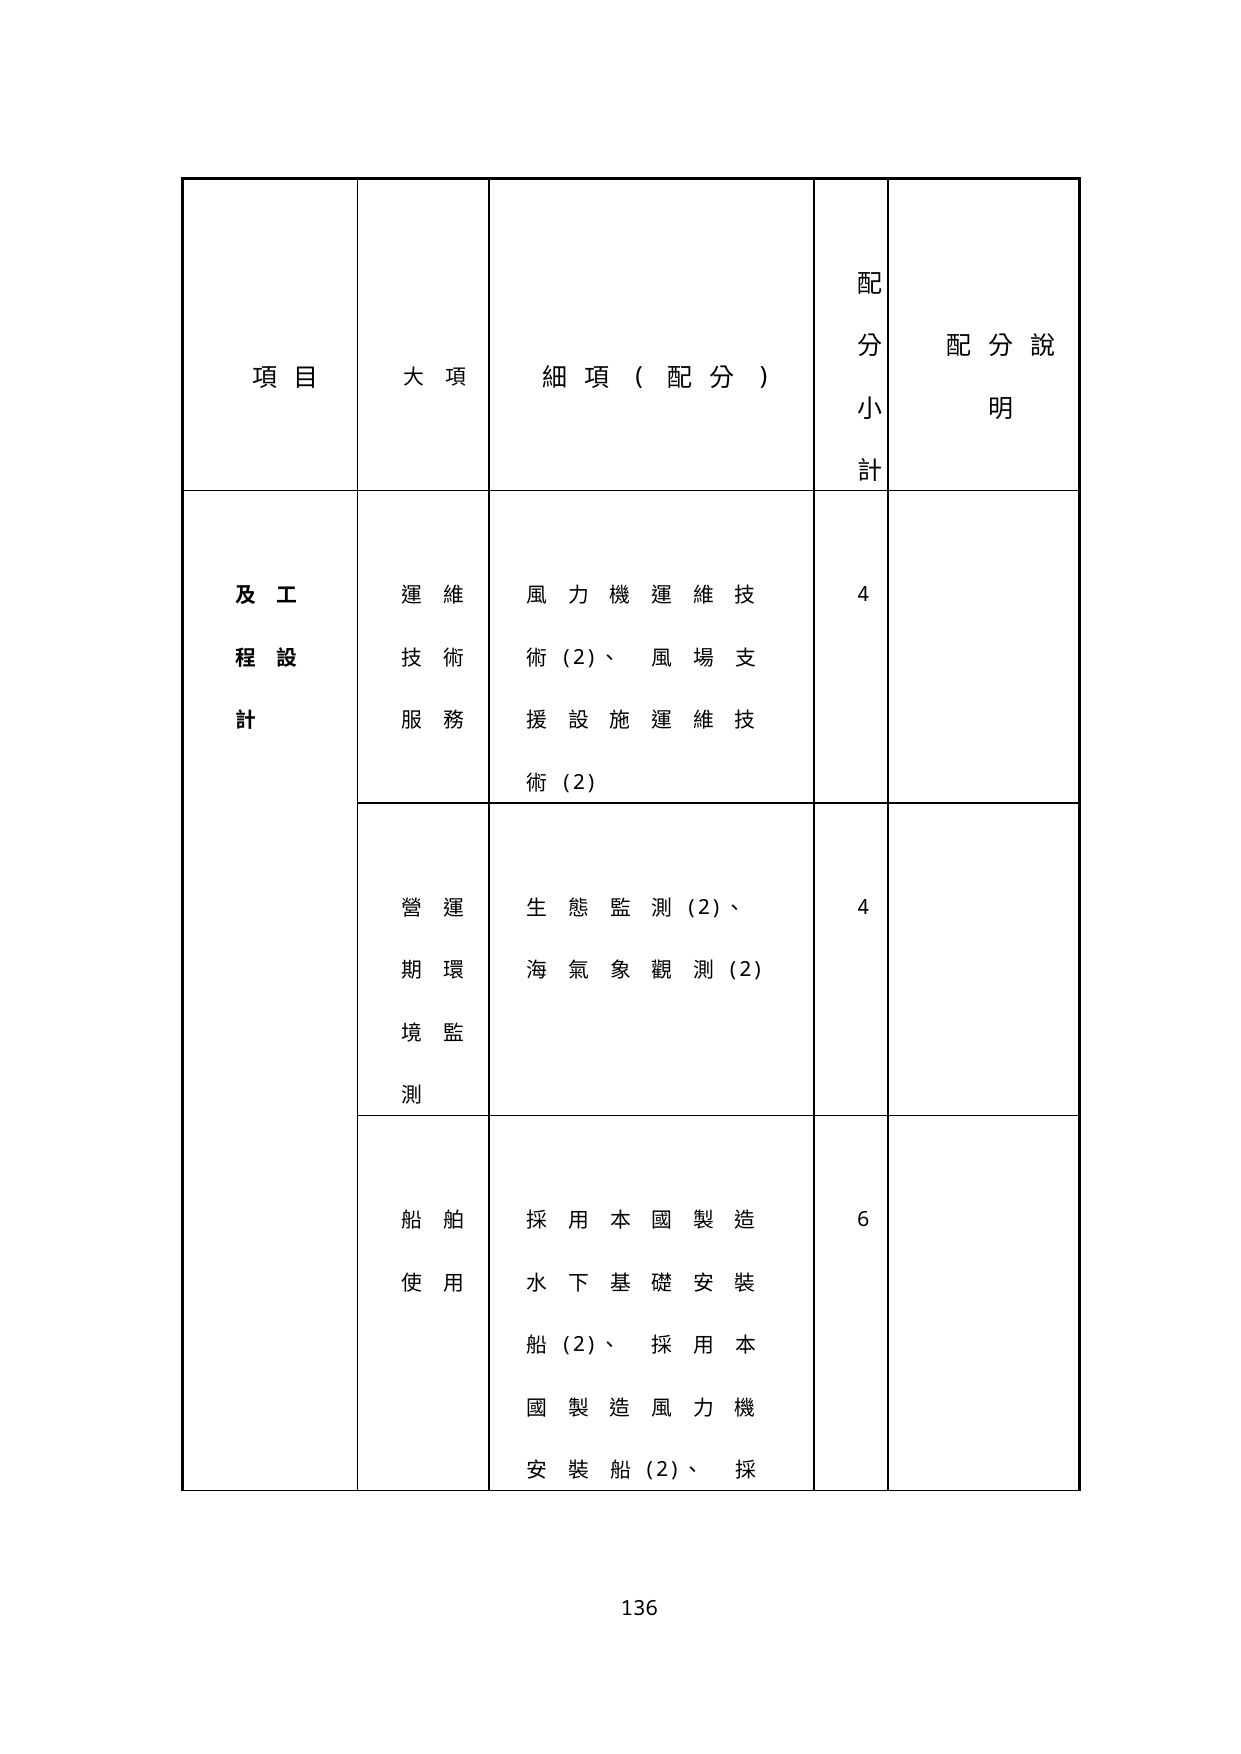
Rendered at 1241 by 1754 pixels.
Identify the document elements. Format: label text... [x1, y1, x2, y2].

table_cell 4 [815, 804, 887, 1115]
table_cell 營運期環境監測 [358, 804, 488, 1115]
table_cell 運維技術服務 [358, 491, 488, 802]
table_cell 船舶使用 [358, 1116, 488, 1490]
table_cell [889, 804, 1078, 1115]
table_header 大項 [358, 180, 488, 490]
table_cell 生態監測(2)、海氣象觀測(2) [490, 804, 813, 1115]
table_cell [889, 1116, 1078, 1490]
table_cell 4 [815, 491, 887, 802]
table_cell 風力機運維技術(2)、風場支援設施運維技術(2) [490, 491, 813, 802]
table_header 配分說明 [889, 180, 1078, 490]
table_cell 採用本國製造水下基礎安裝船(2)、採用本國製造風力機安裝船(2)、採 [490, 1116, 813, 1490]
table_header 項目 [184, 180, 357, 490]
table_header 細項(配分) [490, 180, 813, 490]
table_header 配分小計 [815, 180, 887, 490]
table_cell 6 [815, 1116, 887, 1490]
table_cell [889, 491, 1078, 802]
table_cell 及工程設計 [184, 491, 357, 1490]
